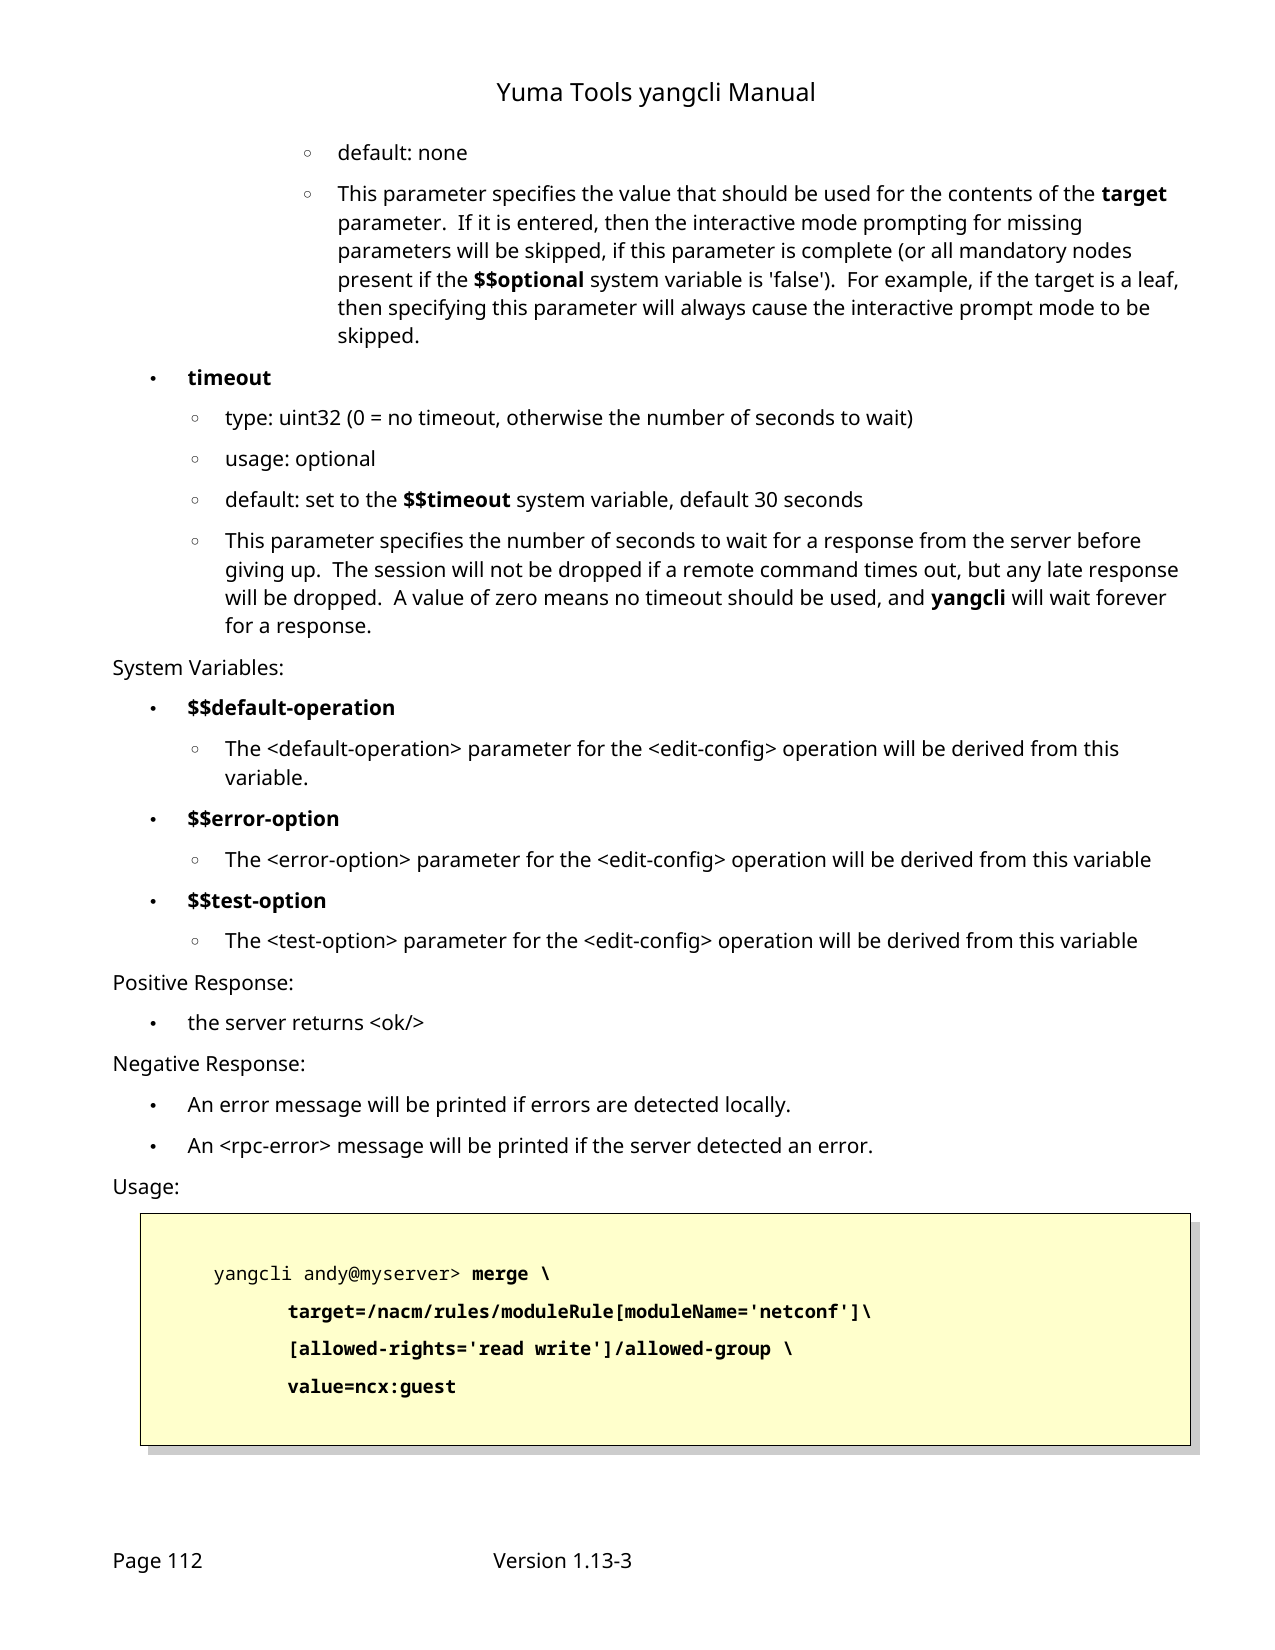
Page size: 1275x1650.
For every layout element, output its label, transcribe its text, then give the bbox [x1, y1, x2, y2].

text Usage: [112, 1172, 1200, 1201]
text [allowed-rights='read write']/allowed-group \ [141, 1326, 1190, 1361]
list This parameter specifies the number of seconds to wait for a response from the server before giving up. The session will not be dropped if a remote command times out, but any late response will be dropped. A value of zero means no timeout should be used, and yangcli will wait forever for a response. [187, 526, 1200, 640]
text Negative Response: [112, 1049, 1200, 1078]
text yangcli andy@myserver> merge \ [141, 1251, 1190, 1286]
text value=ncx:guest [141, 1363, 1190, 1399]
list $$default-operation [150, 693, 1200, 722]
list An error message will be printed if errors are detected locally. [150, 1090, 1200, 1119]
list The <test-option> parameter for the <edit-config> operation will be derived from this variable [187, 927, 1200, 955]
text System Variables: [112, 653, 1200, 681]
list usage: optional [187, 444, 1200, 473]
list This parameter specifies the value that should be used for the contents of the target parameter. If it is entered, then the interactive mode prompting for missing parameters will be skipped, if this parameter is complete (or all mandatory nodes present if the $$optional system variable is 'false'). For example, if the target is a leaf, then specifying this parameter will always cause the interactive prompt mode to be skipped. [300, 179, 1200, 350]
text Positive Response: [112, 968, 1200, 996]
list default: none [300, 138, 1200, 167]
list timeout [150, 363, 1200, 391]
list An <rpc-error> message will be printed if the server detected an error. [150, 1131, 1200, 1160]
list The <default-operation> parameter for the <edit-config> operation will be derived from this variable. [187, 734, 1200, 791]
list $$error-option [150, 804, 1200, 832]
list the server returns <ok/> [150, 1008, 1200, 1037]
list The <error-option> parameter for the <edit-config> operation will be derived from this variable [187, 845, 1200, 873]
list $$test-option [150, 886, 1200, 914]
list default: set to the $$timeout system variable, default 30 seconds [187, 485, 1200, 514]
list type: uint32 (0 = no timeout, otherwise the number of seconds to wait) [187, 403, 1200, 432]
text target=/nacm/rules/moduleRule[moduleName='netconf']\ [141, 1288, 1190, 1324]
